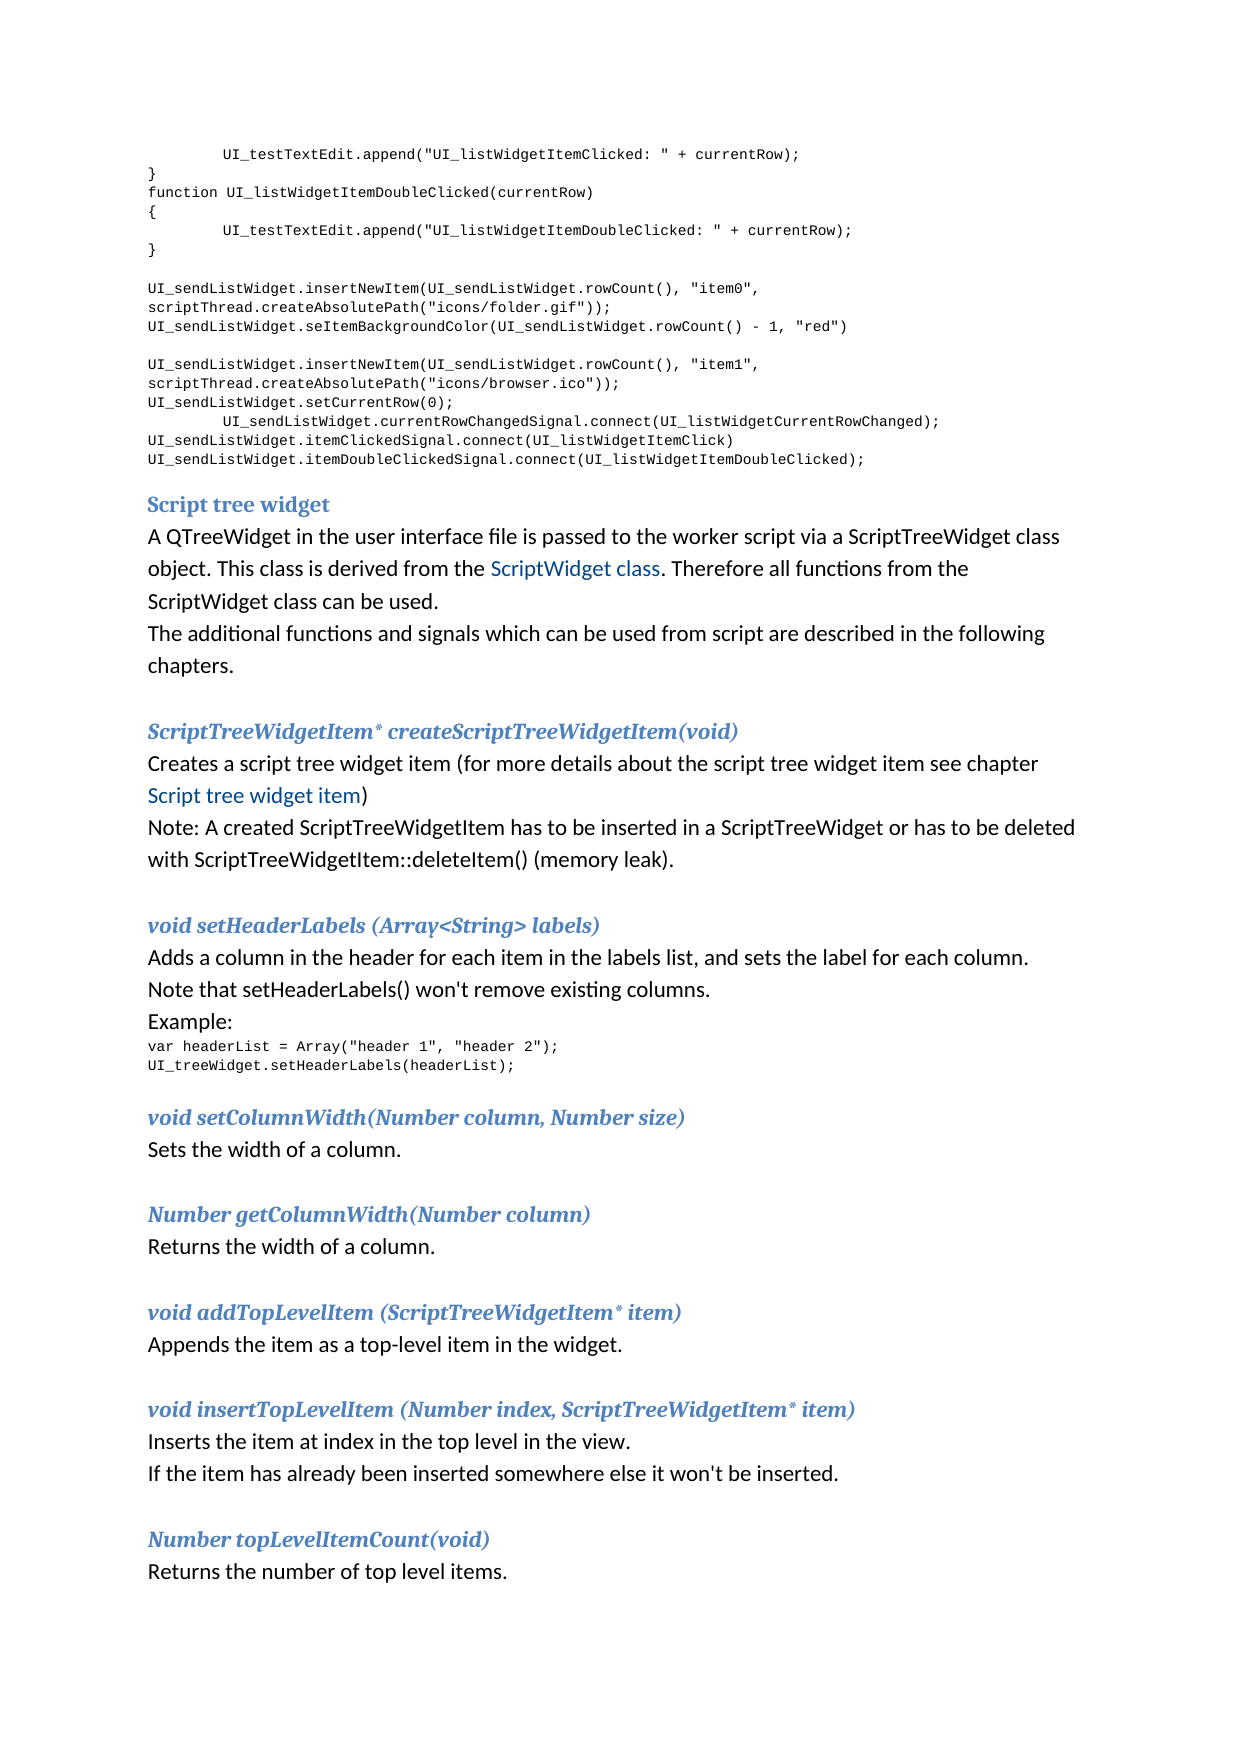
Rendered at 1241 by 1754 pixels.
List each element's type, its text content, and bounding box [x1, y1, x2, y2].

text UI_sendListWidget.currentRowChangedSignal.connect(UI_listWidgetCurrentRowChanged); [148, 414, 1093, 431]
text Inserts the item at index in the top level in the view. [148, 1427, 1093, 1455]
subtitle Script tree widget [148, 492, 1093, 518]
subtitle void setHeaderLabels (Array<String> labels) [148, 912, 1093, 939]
text UI_sendListWidget.setCurrentRow(0); [148, 396, 1093, 412]
subtitle Number getColumnWidth(Number column) [148, 1202, 1093, 1228]
text Adds a column in the header for each item in the labels list, and sets the label for each column. [148, 943, 1093, 971]
subtitle Number topLevelItemCount(void) [148, 1527, 1093, 1553]
text If the item has already been inserted somewhere else it won't be inserted. [148, 1459, 1093, 1487]
text var headerList = Array("header 1", "header 2"); [148, 1039, 1093, 1056]
text } [148, 242, 1093, 259]
text Appends the item as a top-level item in the widget. [148, 1330, 1093, 1358]
text UI_sendListWidget.insertNewItem(UI_sendListWidget.rowCount(), "item0", scriptThread.createAbsolutePath("icons/folder.gif")); [148, 282, 1093, 317]
subtitle void insertTopLevelItem (Number index, ScriptTreeWidgetItem* item) [148, 1397, 1093, 1423]
text UI_testTextEdit.append("UI_listWidgetItemDoubleClicked: " + currentRow); [148, 223, 1093, 240]
subtitle ScriptTreeWidgetItem* createScriptTreeWidgetItem(void) [148, 718, 1093, 745]
subtitle void addTopLevelItem (ScriptTreeWidgetItem* item) [148, 1299, 1093, 1326]
text The additional functions and signals which can be used from script are described in the following chapters. [148, 619, 1093, 679]
text UI_sendListWidget.seItemBackgroundColor(UI_sendListWidget.rowCount() - 1, "red") [148, 320, 1093, 336]
text Example: [148, 1007, 1093, 1035]
text UI_treeWidget.setHeaderLabels(headerList); [148, 1058, 1093, 1075]
text Note that setHeaderLabels() won't remove existing columns. [148, 975, 1093, 1003]
text UI_sendListWidget.insertNewItem(UI_sendListWidget.rowCount(), "item1", scriptThread.createAbsolutePath("icons/browser.ico")); [148, 358, 1093, 393]
text Creates a script tree widget item (for more details about the script tree widget item see chapter Script tree widget item) [148, 749, 1093, 809]
text Sets the width of a column. [148, 1135, 1093, 1163]
text function UI_listWidgetItemDoubleClicked(currentRow) [148, 186, 1093, 202]
subtitle void setColumnWidth(Number column, Number size) [148, 1104, 1093, 1131]
text UI_sendListWidget.itemClickedSignal.connect(UI_listWidgetItemClick) [148, 433, 1093, 450]
text { [148, 204, 1093, 221]
text UI_testTextEdit.append("UI_listWidgetItemClicked: " + currentRow); [148, 148, 1093, 164]
text Note: A created ScriptTreeWidgetItem has to be inserted in a ScriptTreeWidget or has to be deleted with ScriptTreeWidgetItem::deleteItem() (memory leak). [148, 813, 1093, 873]
text UI_sendListWidget.itemDoubleClickedSignal.connect(UI_listWidgetItemDoubleClicked); [148, 452, 1093, 469]
text Returns the width of a column. [148, 1232, 1093, 1260]
text A QTreeWidget in the user interface file is passed to the worker script via a ScriptTreeWidget class object. This class is derived from the ScriptWidget class. Therefore all functions from the ScriptWidget class can be used. [148, 522, 1093, 615]
text } [148, 167, 1093, 183]
text Returns the number of top level items. [148, 1557, 1093, 1585]
